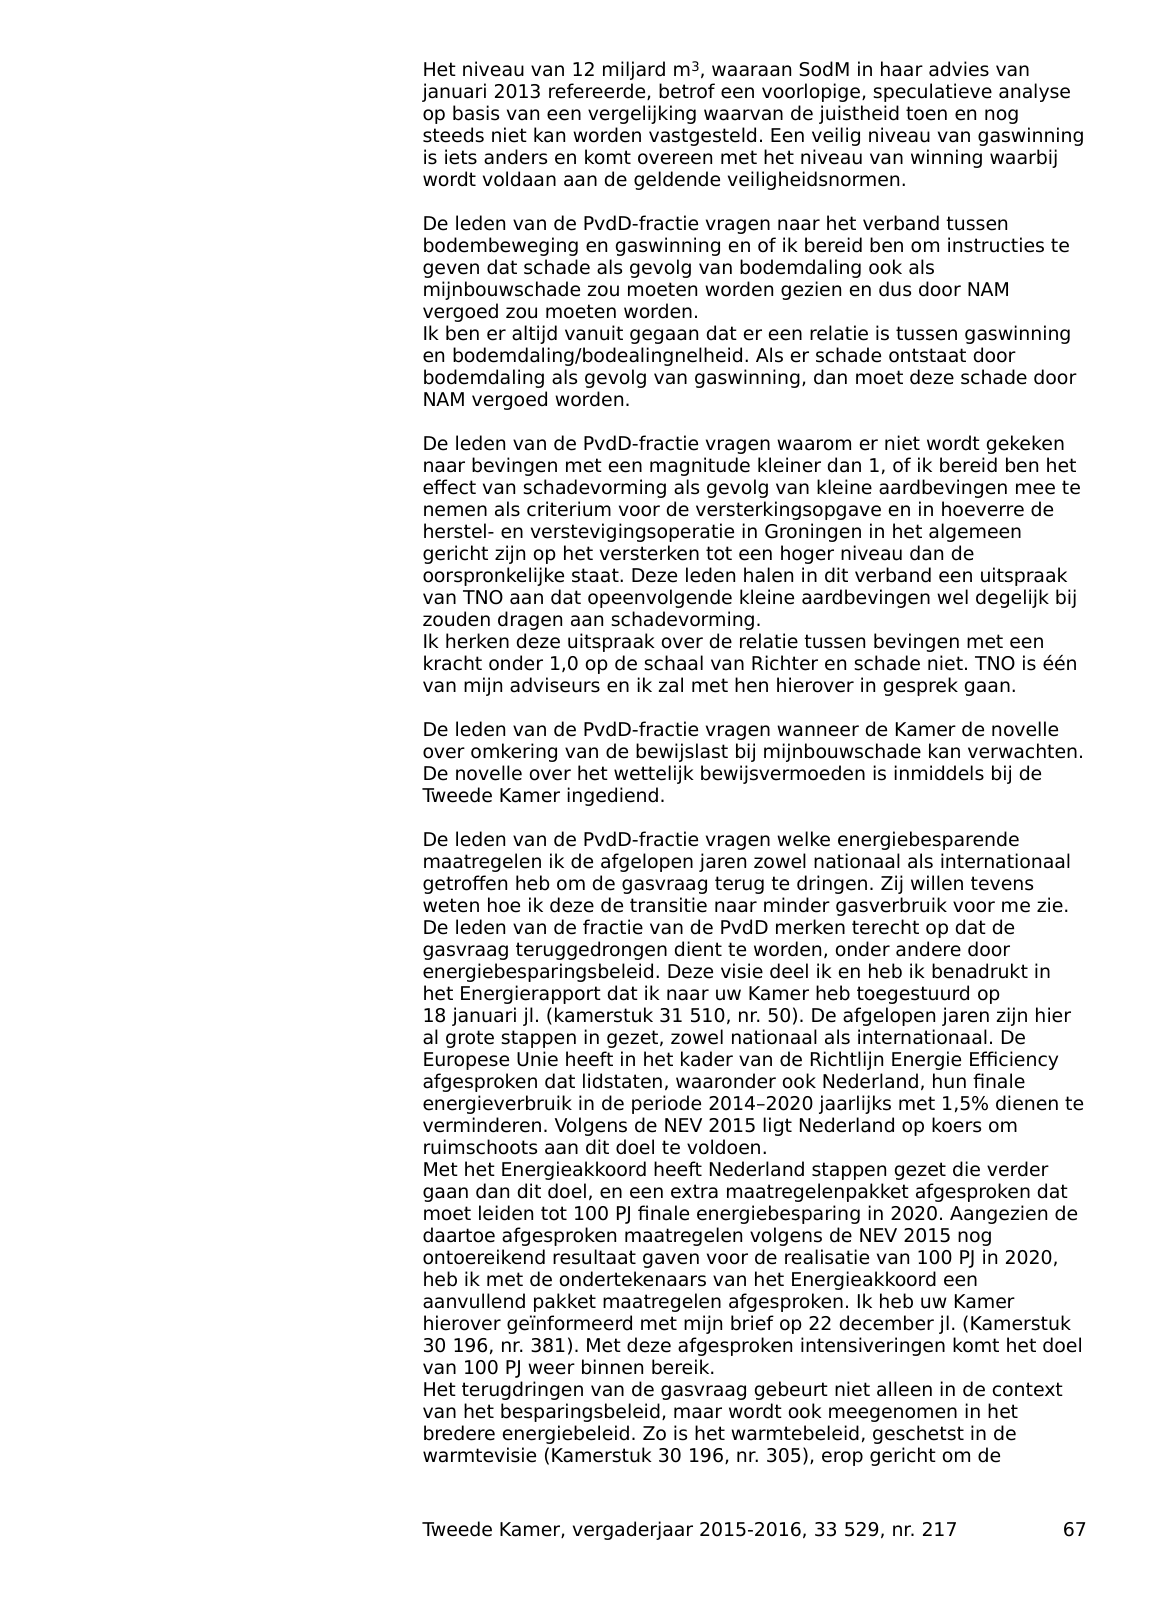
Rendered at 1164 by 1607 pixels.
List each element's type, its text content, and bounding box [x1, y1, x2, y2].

text De novelle over het wettelijk bewijsvermoeden is inmiddels bij de Tweede Kamer ingediend. [422, 763, 1087, 807]
text De leden van de PvdD-fractie vragen wanneer de Kamer de novelle over omkering van de bewijslast bij mijnbouwschade kan verwachten. [422, 719, 1087, 763]
text De leden van de fractie van de PvdD merken terecht op dat de gasvraag teruggedrongen dient te worden, onder andere door energiebesparingsbeleid. Deze visie deel ik en heb ik benadrukt in het Energierapport dat ik naar uw Kamer heb toegestuurd op 18 januari jl. (kamerstuk 31 510, nr. 50). De afgelopen jaren zijn hier al grote stappen in gezet, zowel nationaal als internationaal. De Europese Unie heeft in het kader van de Richtlijn Energie Efficiency afgesproken dat lidstaten, waaronder ook Nederland, hun finale energieverbruik in de periode 2014–2020 jaarlijks met 1,5% dienen te verminderen. Volgens de NEV 2015 ligt Nederland op koers om ruimschoots aan dit doel te voldoen. [422, 917, 1087, 1159]
text De leden van de PvdD-fractie vragen naar het verband tussen bodembeweging en gaswinning en of ik bereid ben om instructies te geven dat schade als gevolg van bodemdaling ook als mijnbouwschade zou moeten worden gezien en dus door NAM vergoed zou moeten worden. [422, 213, 1087, 323]
text Het terugdringen van de gasvraag gebeurt niet alleen in de context van het besparingsbeleid, maar wordt ook meegenomen in het bredere energiebeleid. Zo is het warmtebeleid, geschetst in de warmtevisie (Kamerstuk 30 196, nr. 305), erop gericht om de [422, 1379, 1087, 1467]
text De leden van de PvdD-fractie vragen welke energiebesparende maatregelen ik de afgelopen jaren zowel nationaal als internationaal getroffen heb om de gasvraag terug te dringen. Zij willen tevens weten hoe ik deze de transitie naar minder gasverbruik voor me zie. [422, 829, 1087, 917]
text Met het Energieakkoord heeft Nederland stappen gezet die verder gaan dan dit doel, en een extra maatregelenpakket afgesproken dat moet leiden tot 100 PJ finale energiebesparing in 2020. Aangezien de daartoe afgesproken maatregelen volgens de NEV 2015 nog ontoereikend resultaat gaven voor de realisatie van 100 PJ in 2020, heb ik met de ondertekenaars van het Energieakkoord een aanvullend pakket maatregelen afgesproken. Ik heb uw Kamer hierover geïnformeerd met mijn brief op 22 december jl. (Kamerstuk 30 196, nr. 381). Met deze afgesproken intensiveringen komt het doel van 100 PJ weer binnen bereik. [422, 1159, 1087, 1379]
text De leden van de PvdD-fractie vragen waarom er niet wordt gekeken naar bevingen met een magnitude kleiner dan 1, of ik bereid ben het effect van schadevorming als gevolg van kleine aardbevingen mee te nemen als criterium voor de versterkingsopgave en in hoeverre de herstel- en verstevigingsoperatie in Groningen in het algemeen gericht zijn op het versterken tot een hoger niveau dan de oorspronkelijke staat. Deze leden halen in dit verband een uitspraak van TNO aan dat opeenvolgende kleine aardbevingen wel degelijk bij zouden dragen aan schadevorming. [422, 433, 1087, 631]
text Ik herken deze uitspraak over de relatie tussen bevingen met een kracht onder 1,0 op de schaal van Richter en schade niet. TNO is één van mijn adviseurs en ik zal met hen hierover in gesprek gaan. [422, 631, 1087, 697]
text Het niveau van 12 miljard m3, waaraan SodM in haar advies van januari 2013 refereerde, betrof een voorlopige, speculatieve analyse op basis van een vergelijking waarvan de juistheid toen en nog steeds niet kan worden vastgesteld. Een veilig niveau van gaswinning is iets anders en komt overeen met het niveau van winning waarbij wordt voldaan aan de geldende veiligheidsnormen. [422, 59, 1087, 191]
text Ik ben er altijd vanuit gegaan dat er een relatie is tussen gaswinning en bodemdaling/bodealingnelheid. Als er schade ontstaat door bodemdaling als gevolg van gaswinning, dan moet deze schade door NAM vergoed worden. [422, 323, 1087, 411]
